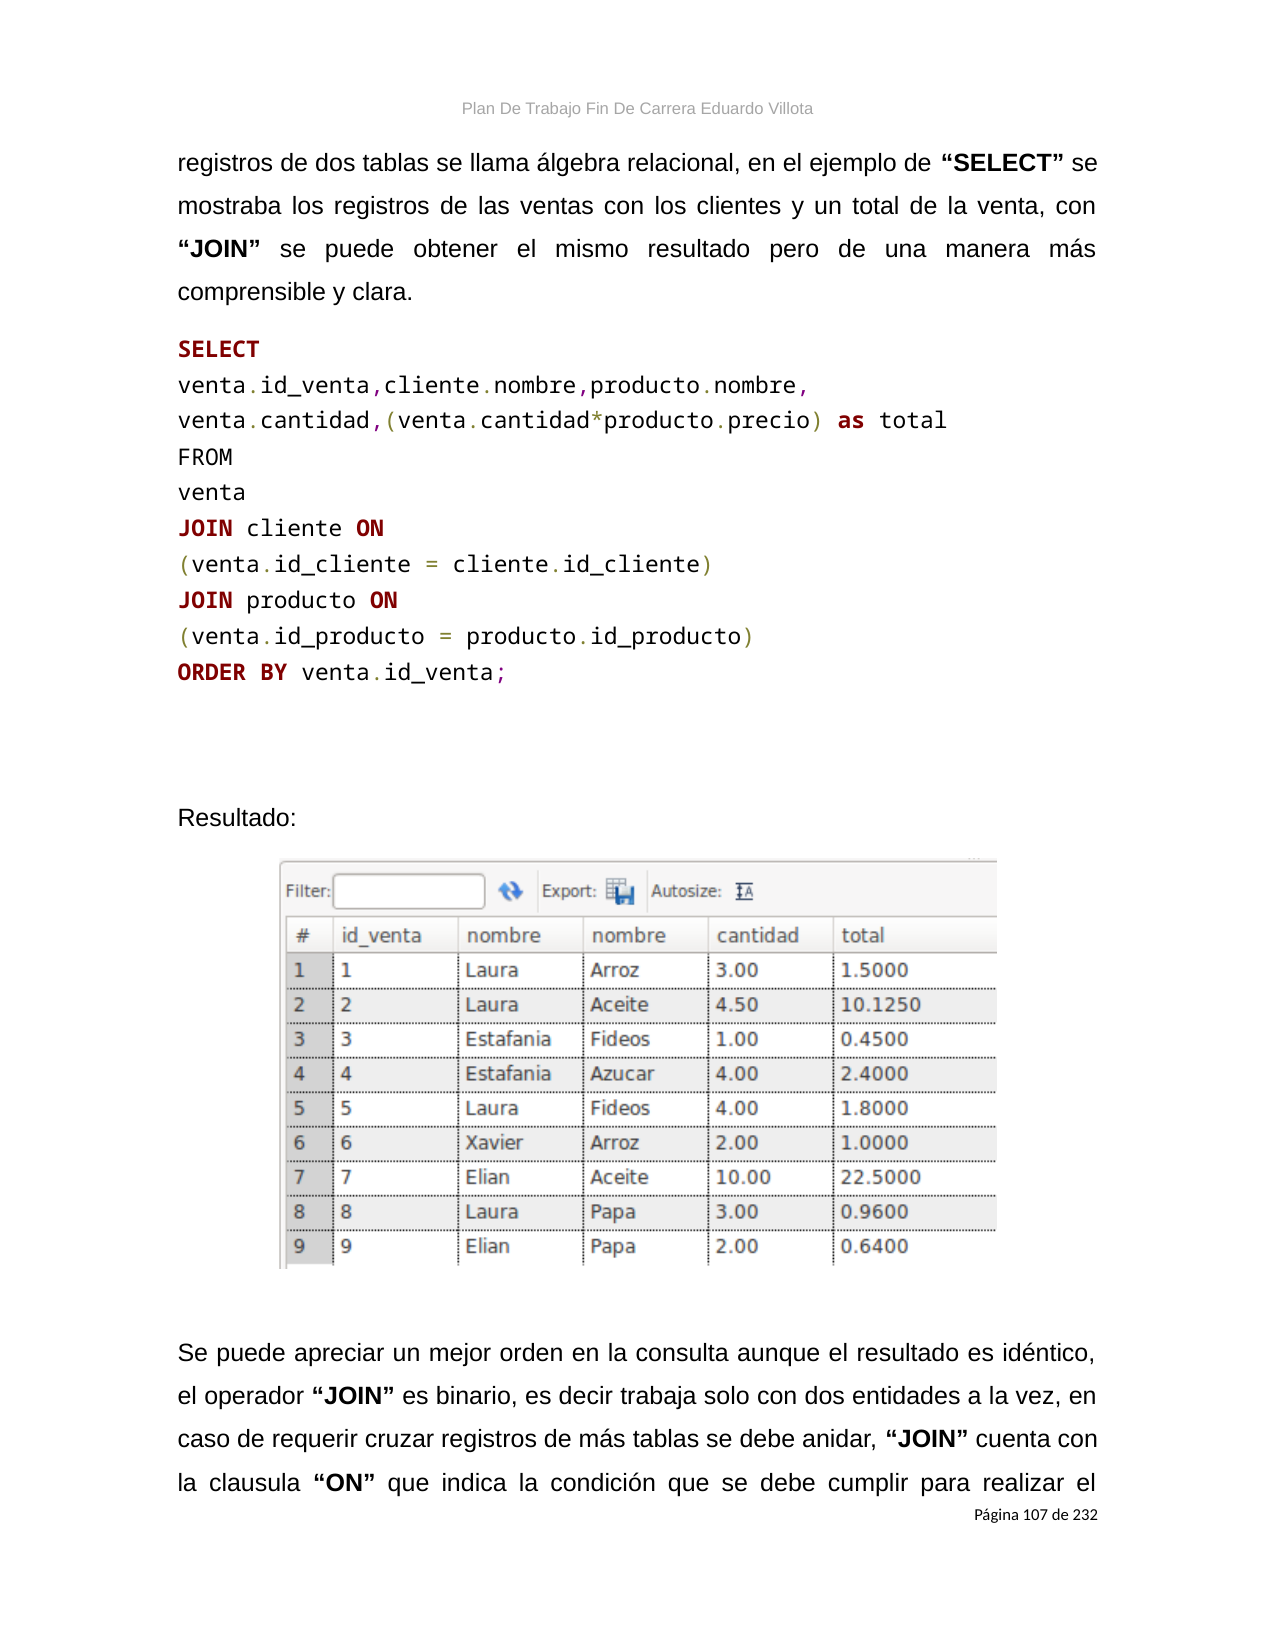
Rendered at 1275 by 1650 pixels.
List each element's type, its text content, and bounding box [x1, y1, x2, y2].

text JOIN cliente ON [177, 512, 1098, 543]
text SELECT [177, 333, 1098, 364]
text venta [177, 476, 1098, 508]
text FROM [177, 440, 1098, 472]
text (venta.id_cliente = cliente.id_cliente) [177, 548, 1098, 579]
text (venta.id_producto = producto.id_producto) [177, 620, 1098, 651]
text venta.id_venta,cliente.nombre,producto.nombre, [177, 368, 1098, 400]
text registros de dos tablas se llama álgebra relacional, en el ejemplo de “SELECT” se mostraba los registros de las ventas con los clientes y un total de la venta, con “JOIN” se puede obtener el mismo resultado pero de una manera más comprensible y clara. [177, 148, 1098, 306]
text Resultado: [177, 803, 1098, 832]
text ORDER BY venta.id_venta; [177, 656, 1098, 687]
text JOIN producto ON [177, 584, 1098, 615]
picture [278, 858, 997, 1269]
text venta.cantidad,(venta.cantidad*producto.precio) as total [177, 404, 1098, 436]
text Se puede apreciar un mejor orden en la consulta aunque el resultado es idéntico, el operador “JOIN” es binario, es decir trabaja solo con dos entidades a la vez, en caso de requerir cruzar registros de más tablas se debe anidar, “JOIN” cuenta con la clausula “ON” que indica la condición que se debe cumplir para realizar el [177, 1338, 1098, 1496]
